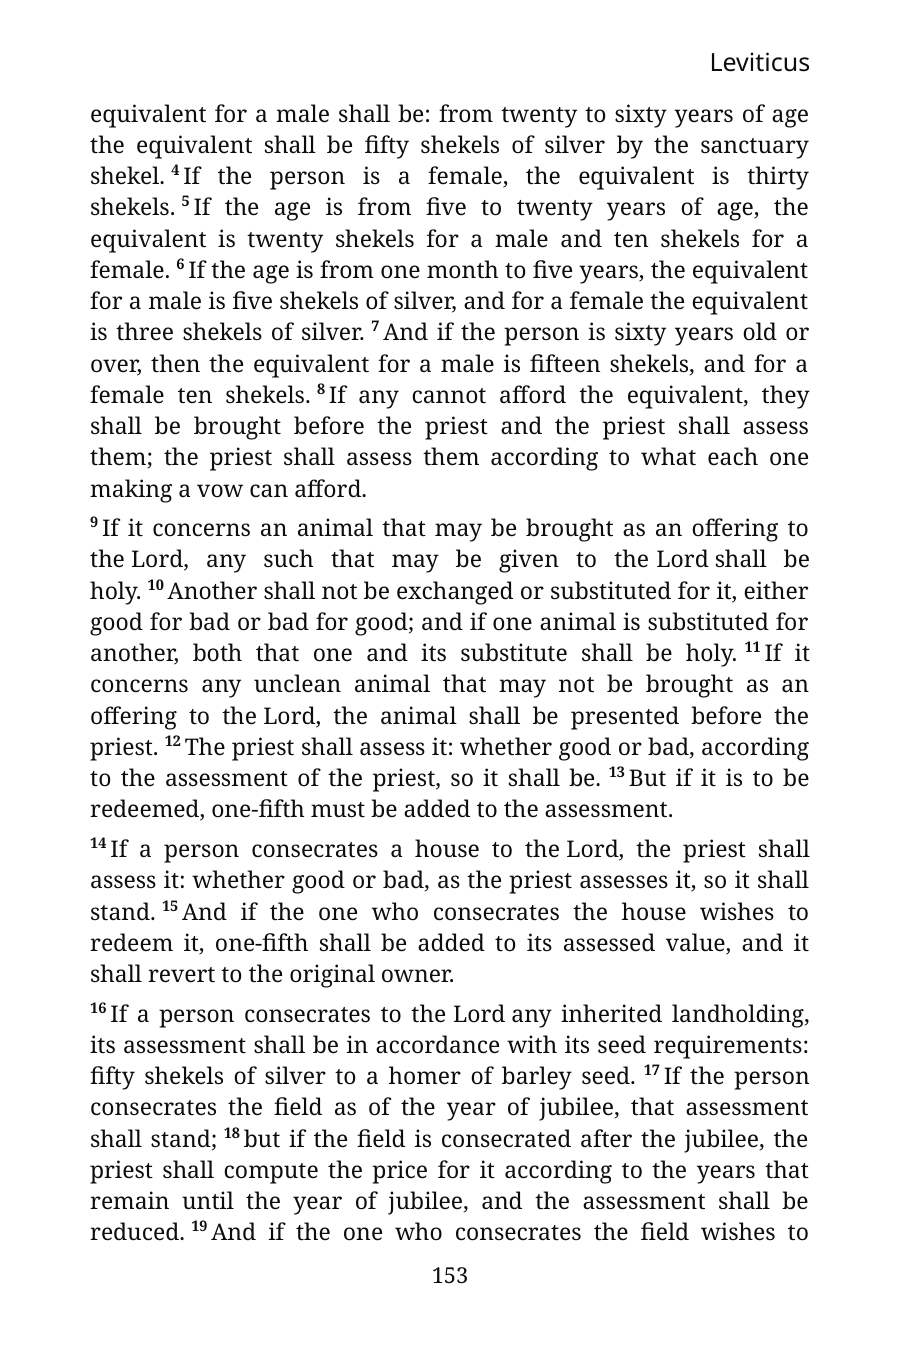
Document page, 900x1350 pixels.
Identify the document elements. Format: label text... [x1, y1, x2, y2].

text equivalent for a male shall be: from twenty to sixty years of age the equivalent shall be fifty shekels of silver by the sanctuary shekel. 4 If the person is a female, the equivalent is thirty shekels. 5 If the age is from five to twenty years of age, the equivalent is twenty shekels for a male and ten shekels for a female. 6 If the age is from one month to five years, the equivalent for a male is five shekels of silver, and for a female the equivalent is three shekels of silver. 7 And if the person is sixty years old or over, then the equivalent for a male is fifteen shekels, and for a female ten shekels. 8 If any cannot afford the equivalent, they shall be brought before the priest and the priest shall assess them; the priest shall assess them according to what each one making a vow can afford. [90, 97, 810, 504]
text 16 If a person consecrates to the Lord any inherited landholding, its assessment shall be in accordance with its seed requirements: fifty shekels of silver to a homer of barley seed. 17 If the person consecrates the field as of the year of jubilee, that assessment shall stand; 18 but if the field is consecrated after the jubilee, the priest shall compute the price for it according to the years that remain until the year of jubilee, and the assessment shall be reduced. 19 And if the one who consecrates the field wishes to [90, 997, 810, 1247]
text 14 If a person consecrates a house to the Lord, the priest shall assess it: whether good or bad, as the priest assesses it, so it shall stand. 15 And if the one who consecrates the house wishes to redeem it, one-fifth shall be added to its assessed value, and it shall revert to the original owner. [90, 833, 810, 989]
text 9 If it concerns an animal that may be brought as an offering to the Lord, any such that may be given to the Lord shall be holy. 10 Another shall not be exchanged or substituted for it, either good for bad or bad for good; and if one animal is substituted for another, both that one and its substitute shall be holy. 11 If it concerns any unclean animal that may not be brought as an offering to the Lord, the animal shall be presented before the priest. 12 The priest shall assess it: whether good or bad, according to the assessment of the priest, so it shall be. 13 But if it is to be redeemed, one-fifth must be added to the assessment. [90, 512, 810, 824]
